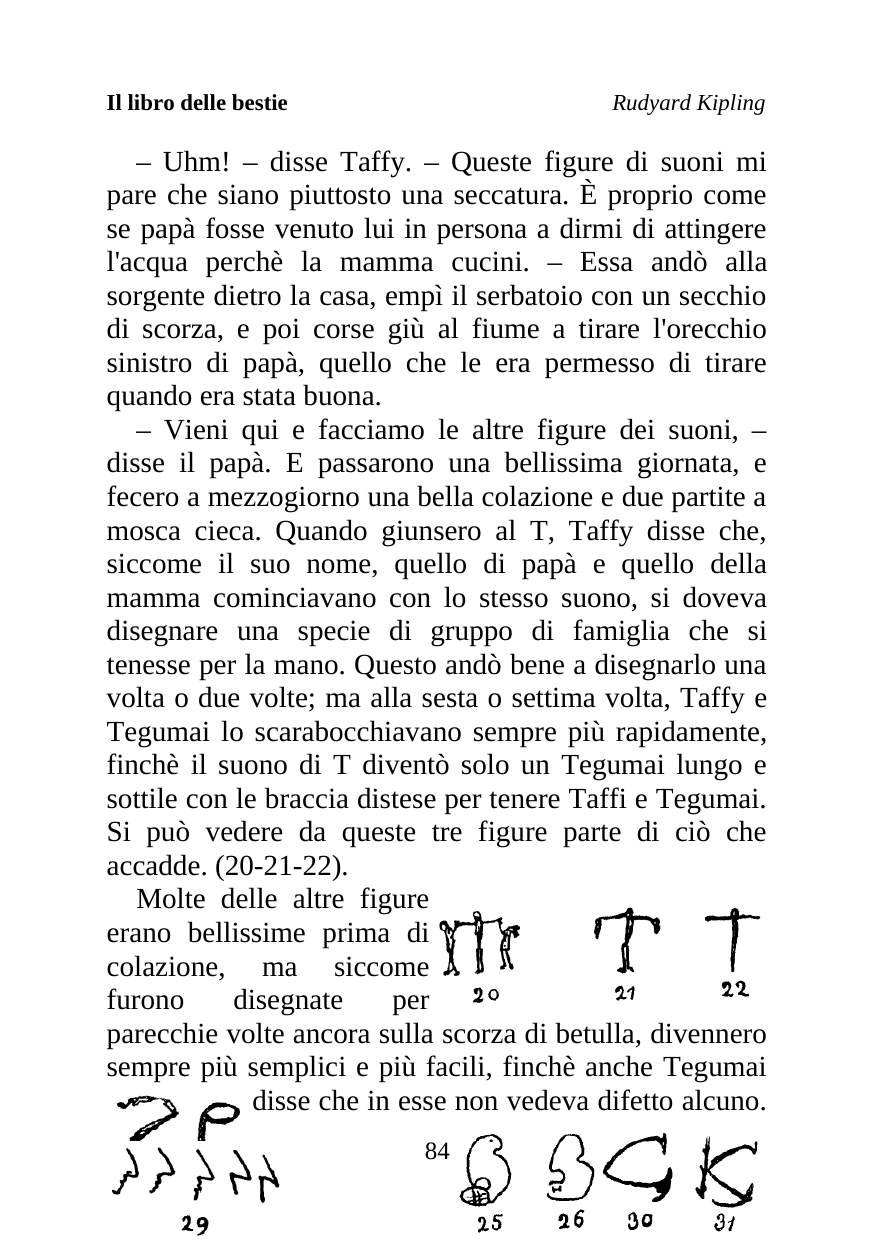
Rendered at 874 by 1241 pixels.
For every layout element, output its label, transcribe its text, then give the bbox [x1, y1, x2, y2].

text Molte delle altre figure erano bellissime prima di colazione, ma siccome furono disegnate per parecchie volte ancora sulla scorza di betulla, divennero sempre più semplici e più facili, finchè anche Tegumai disse che in esse non vedeva difetto alcuno. [106, 882, 768, 1116]
picture [106, 1086, 289, 1241]
text – Vieni qui e facciamo le altre figure dei suoni, – disse il papà. E passarono una bellissima giornata, e fecero a mezzogiorno una bella colazione e due partite a mosca cieca. Quando giunsero al T, Taffy disse che, siccome il suo nome, quello di papà e quello della mamma cominciavano con lo stesso suono, si doveva disegnare una specie di gruppo di famiglia che si tenesse per la mano. Questo andò bene a disegnarlo una volta o due volte; ma alla sesta o settima volta, Taffy e Tegumai lo scarabocchiavano sempre più rapidamente, finchè il suono di T diventò solo un Tegumai lungo e sottile con le braccia distese per tenere Taffi e Tegumai. Si può vedere da queste tre figure parte di ciò che accadde. (20-21-22). [106, 412, 768, 882]
picture [429, 898, 769, 1008]
text – Uhm! – disse Taffy. – Queste figure di suoni mi pare che siano piuttosto una seccatura. È proprio come se papà fosse venuto lui in persona a dirmi di attingere l'acqua perchè la mamma cucini. – Essa andò alla sorgente dietro la casa, empì il serbatoio con un secchio di scorza, e poi corse giù al fiume a tirare l'orecchio sinistro di papà, quello che le era permesso di tirare quando era stata buona. [106, 144, 768, 412]
picture [451, 1122, 774, 1241]
